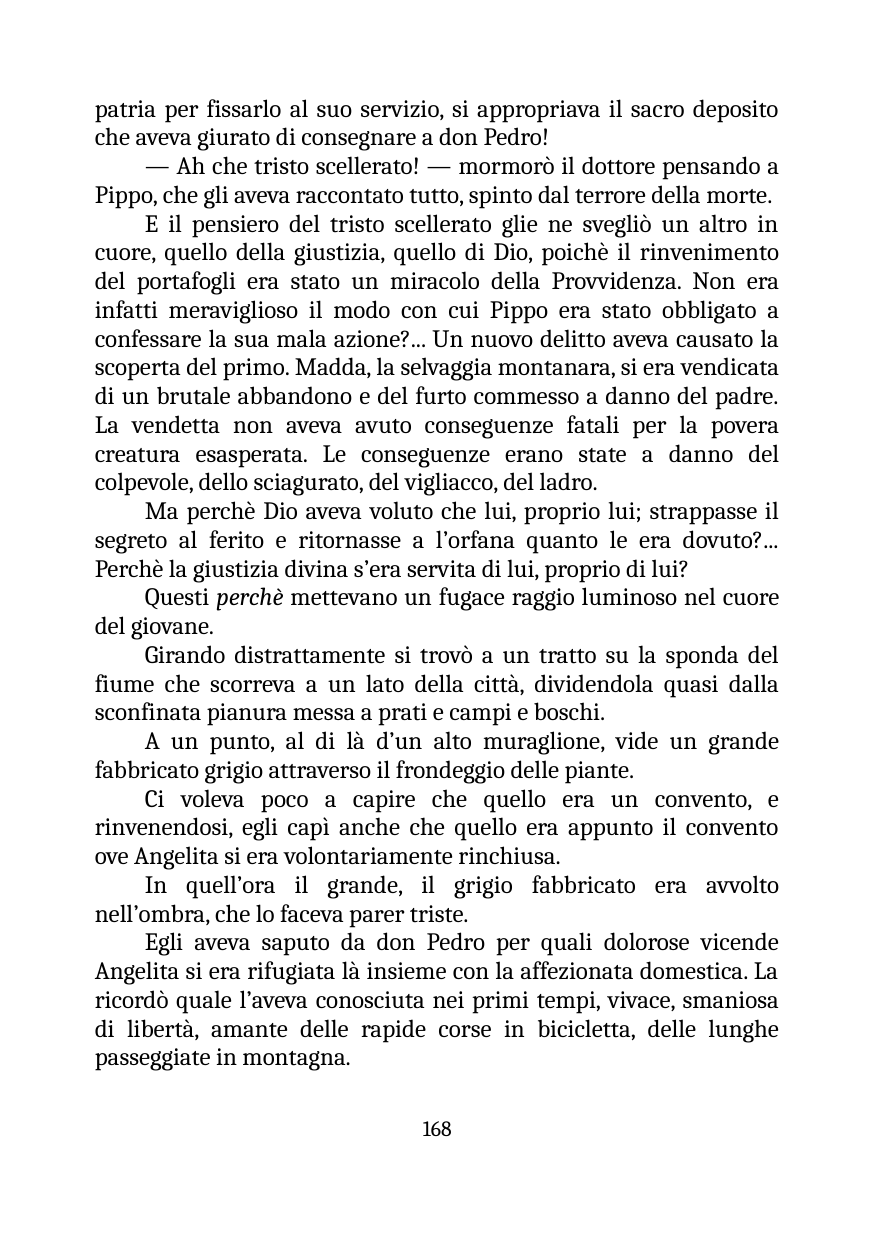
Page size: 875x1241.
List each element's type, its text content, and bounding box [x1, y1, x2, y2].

text Ma perchè Dio aveva voluto che lui, proprio lui; strappasse il segreto al ferito e ritornasse a l’orfana quanto le era dovuto?... Perchè la giustizia divina s’era servita di lui, proprio di lui? [94, 497, 779, 583]
text Ci voleva poco a capire che quello era un convento, e rinvenendosi, egli capì anche che quello era appunto il convento ove Angelita si era volontariamente rinchiusa. [94, 784, 779, 871]
text Egli aveva saputo da don Pedro per quali dolorose vicende Angelita si era rifugiata là insieme con la affezionata domestica. La ricordò quale l’aveva conosciuta nei primi tempi, vivace, smaniosa di libertà, amante delle rapide corse in bicicletta, delle lunghe passeggiate in montagna. [94, 928, 779, 1072]
text Questi perchè mettevano un fugace raggio luminoso nel cuore del giovane. [94, 583, 779, 641]
text patria per fissarlo al suo servizio, si appropriava il sacro deposito che aveva giurato di consegnare a don Pedro! [94, 94, 779, 152]
text E il pensiero del tristo scellerato glie ne svegliò un altro in cuore, quello della giustizia, quello di Dio, poichè il rinvenimento del portafogli era stato un miracolo della Provvidenza. Non era infatti meraviglioso il modo con cui Pippo era stato obbligato a confessare la sua mala azione?... Un nuovo delitto aveva causato la scoperta del primo. Madda, la selvaggia montanara, si era vendicata di un brutale abbandono e del furto commesso a danno del padre. La vendetta non aveva avuto conseguenze fatali per la povera creatura esasperata. Le conseguenze erano state a danno del colpevole, dello sciagurato, del vigliacco, del ladro. [94, 209, 779, 497]
text In quell’ora il grande, il grigio fabbricato era avvolto nell’ombra, che lo faceva parer triste. [94, 871, 779, 928]
text — Ah che tristo scellerato! — mormorò il dottore pensando a Pippo, che gli aveva raccontato tutto, spinto dal terrore della morte. [94, 152, 779, 209]
text A un punto, al di là d’un alto muraglione, vide un grande fabbricato grigio attraverso il frondeggio delle piante. [94, 727, 779, 784]
text Girando distrattamente si trovò a un tratto su la sponda del fiume che scorreva a un lato della città, dividendola quasi dalla sconfinata pianura messa a prati e campi e boschi. [94, 641, 779, 727]
